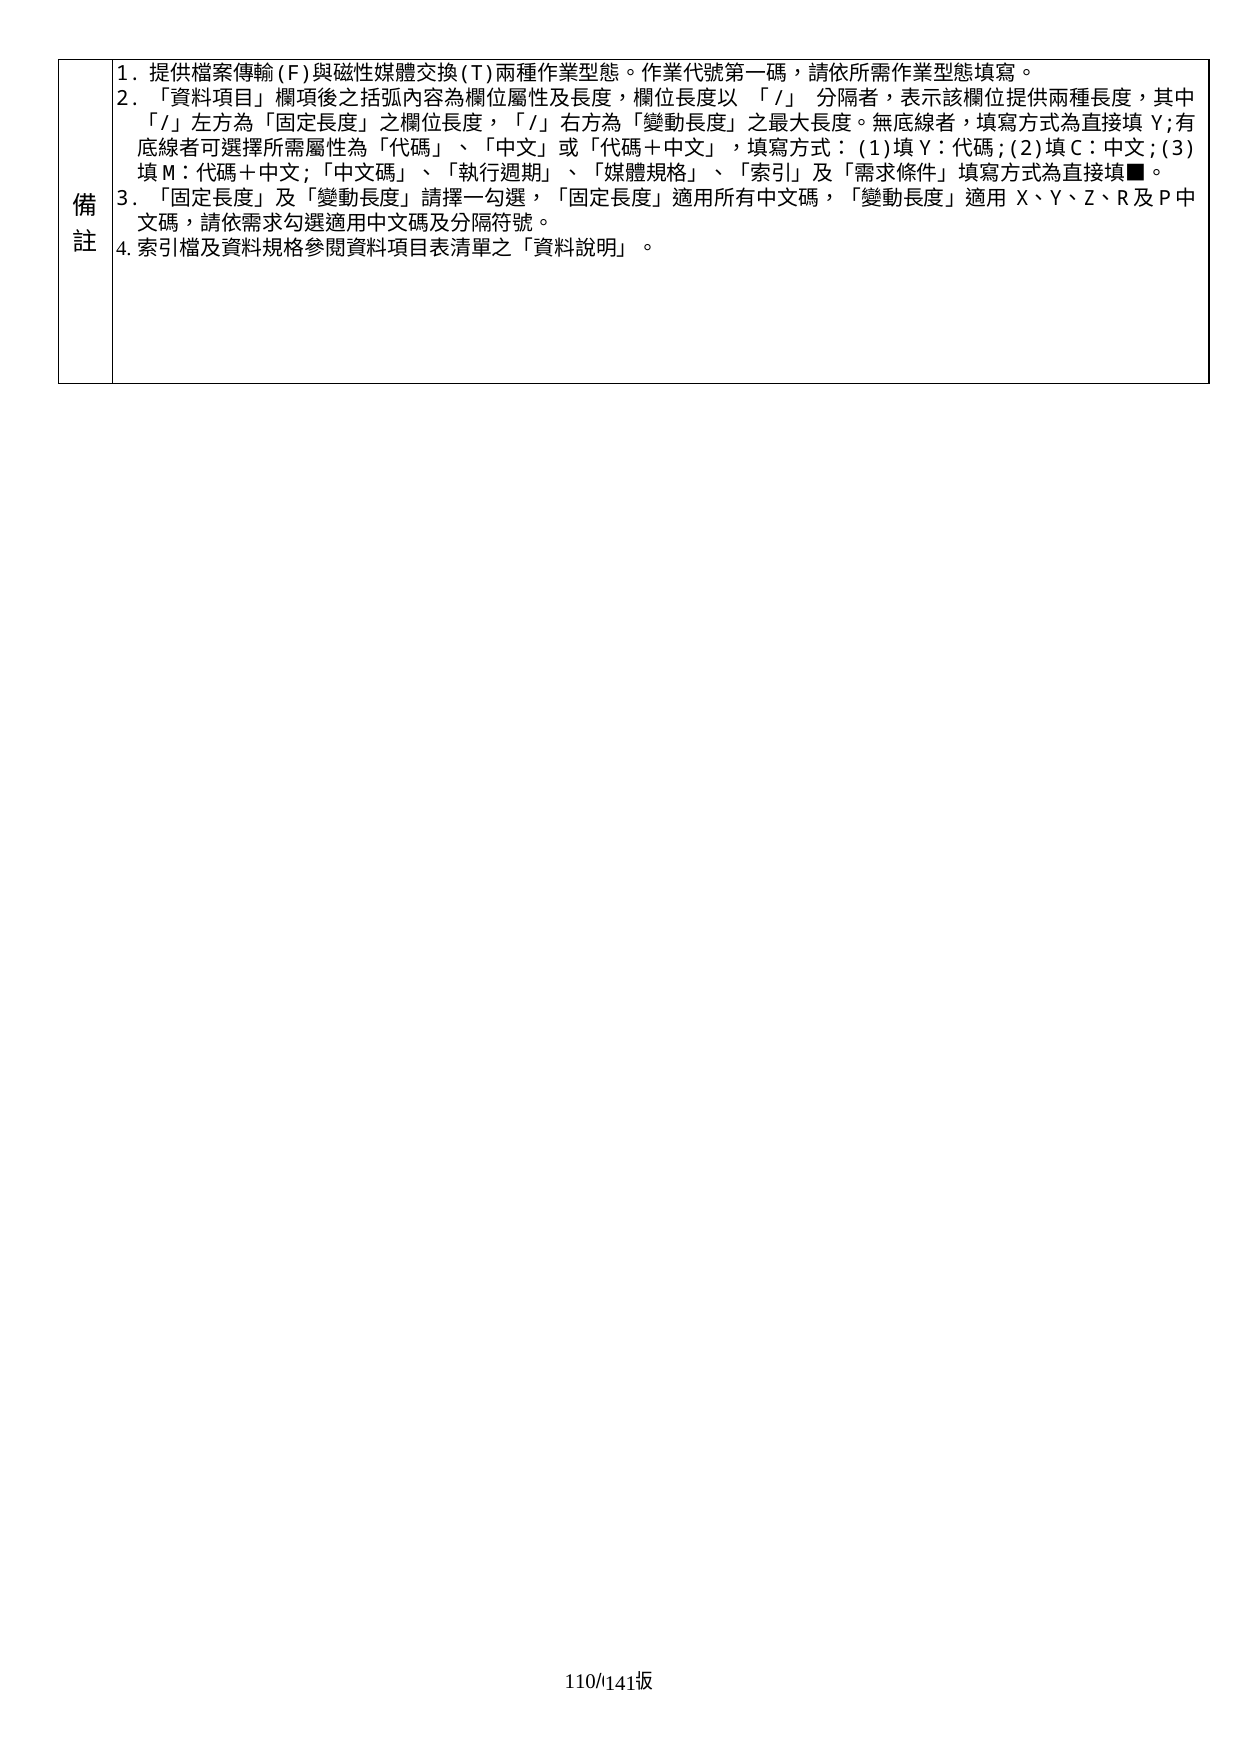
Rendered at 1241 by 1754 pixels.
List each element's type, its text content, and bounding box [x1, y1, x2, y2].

table_cell 備註 [59, 60, 112, 383]
table_cell 提供檔案傳輸(F)與磁性媒體交換(T)兩種作業型態。作業代號第一碼，請依所需作業型態填寫。 「資料項目」欄項後之括弧內容為欄位屬性及長度，欄位長度以 「/」 分隔者，表示該欄位提供兩種長度，其中「/」左方為「固定長度」之欄位長度，「/」右方為「變動長度」之最大長度。無底線者，填寫方式為直接填Y;有底線者可選擇所需屬性為「代碼」、「中文」或「代碼＋中文」，填寫方式：(1)填Y：代碼;(2)填C：中文;(3)填M：代碼＋中文;「中文碼」、「執行週期」、「媒體規格」、「索引」及「需求條件」填寫方式為直接填■。 「固定長度」及「變動長度」請擇一勾選，「固定長度」適用所有中文碼，「變動長度」適用X、Y、Z、R及P中文碼，請依需求勾選適用中文碼及分隔符號。 索引檔及資料規格參閱資料項目表清單之「資料說明」。 [113, 60, 1208, 383]
